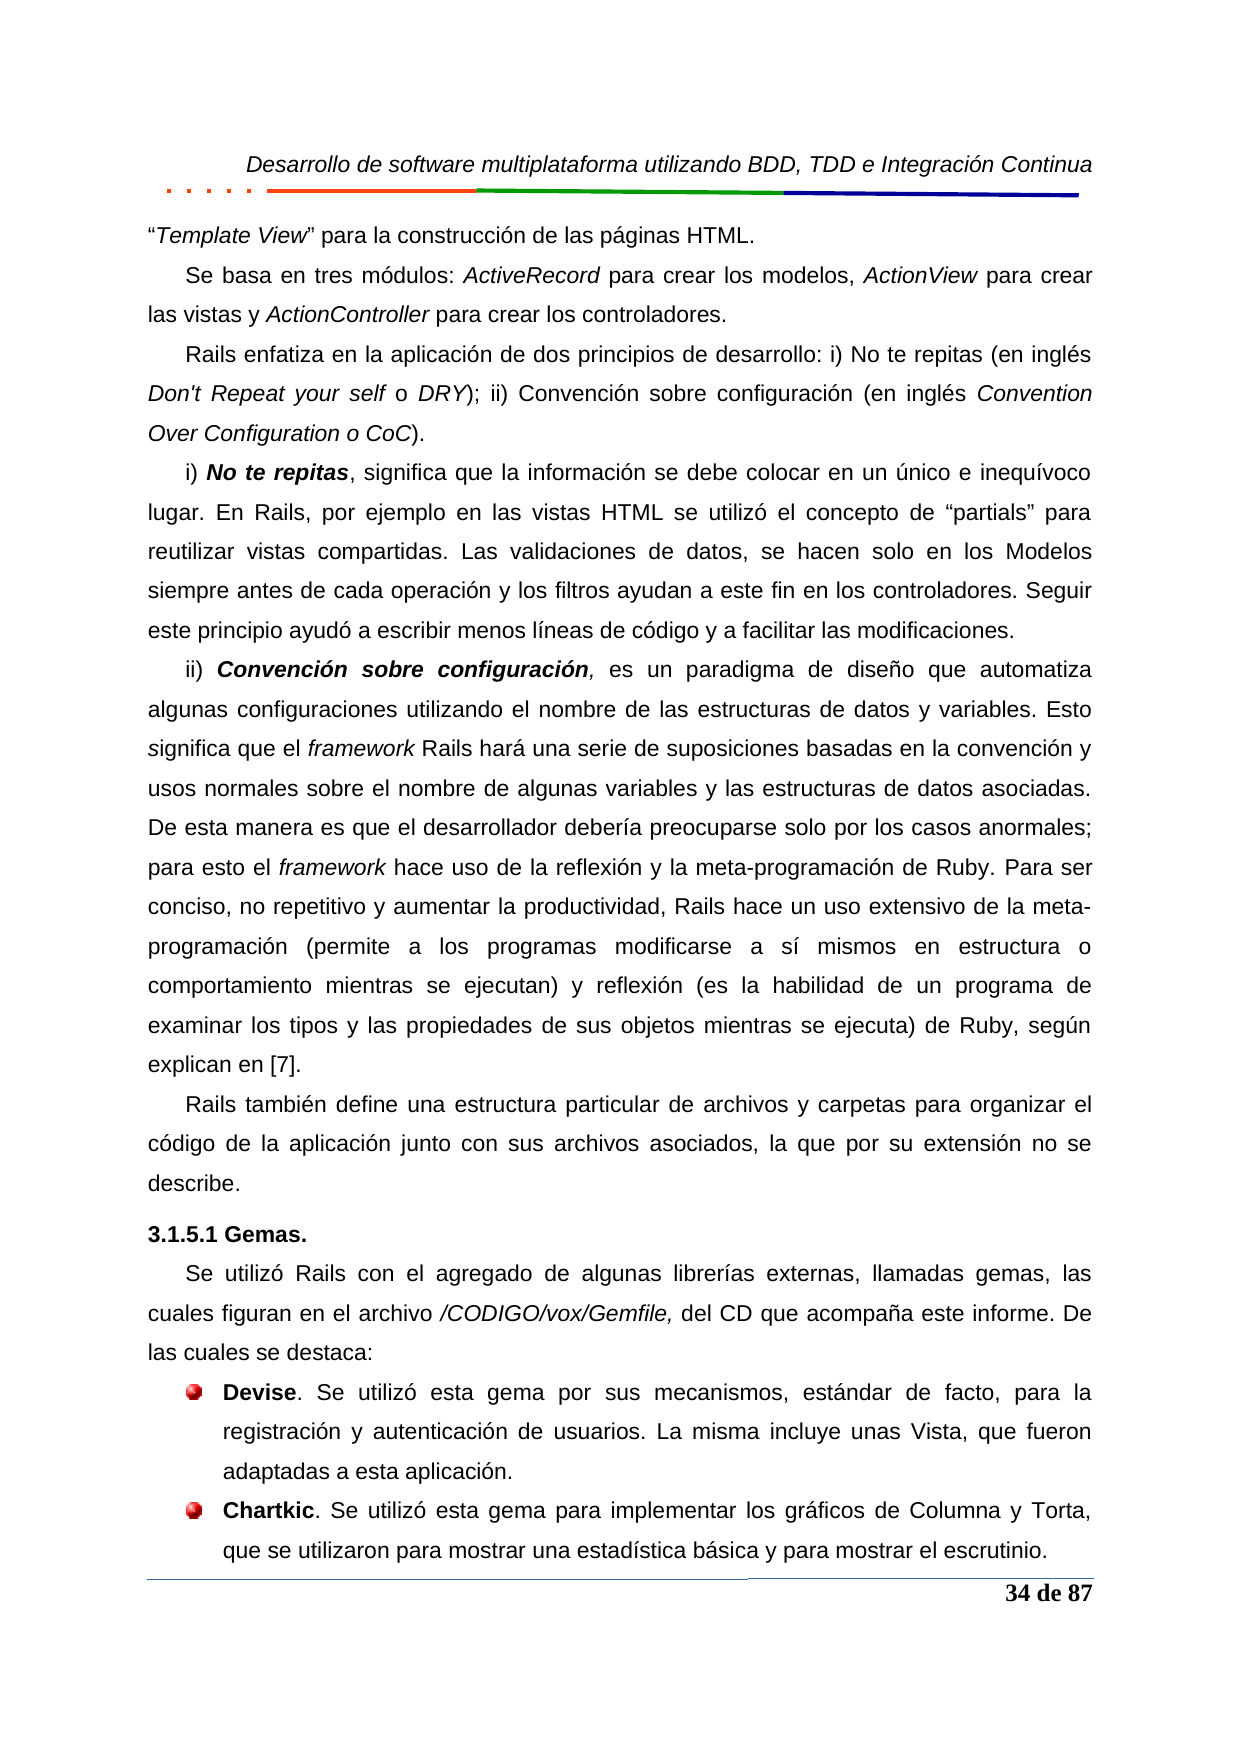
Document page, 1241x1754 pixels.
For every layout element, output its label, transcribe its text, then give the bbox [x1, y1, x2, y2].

text 3.1.5.1 Gemas. [148, 1221, 1093, 1247]
picture [186, 1384, 202, 1400]
text Rails también define una estructura particular de archivos y carpetas para organizar el código de la aplicación junto con sus archivos asociados, la que por su extensión no se describe. [148, 1091, 1093, 1196]
text Se utilizó Rails con el agregado de algunas librerías externas, llamadas gemas, las cuales figuran en el archivo /CODIGO/vox/Gemfile, del CD que acompaña este informe. De las cuales se destaca: [148, 1260, 1093, 1366]
text Se basa en tres módulos: ActiveRecord para crear los modelos, ActionView para crear las vistas y ActionController para crear los controladores. [148, 262, 1093, 327]
text i) No te repitas, significa que la información se debe colocar en un único e inequívoco lugar. En Rails, por ejemplo en las vistas HTML se utilizó el concepto de “partials” para reutilizar vistas compartidas. Las validaciones de datos, se hacen solo en los Modelos siempre antes de cada operación y los filtros ayudan a este fin en los controladores. Seguir este principio ayudó a escribir menos líneas de código y a facilitar las modificaciones. [148, 459, 1093, 643]
text ii) Convención sobre configuración, es un paradigma de diseño que automatiza algunas configuraciones utilizando el nombre de las estructuras de datos y variables. Esto significa que el framework Rails hará una serie de suposiciones basadas en la convención y usos normales sobre el nombre de algunas variables y las estructuras de datos asociadas. De esta manera es que el desarrollador debería preocuparse solo por los casos anormales; para esto el framework hace uso de la reflexión y la meta-programación de Ruby. Para ser conciso, no repetitivo y aumentar la productividad, Rails hace un uso extensivo de la meta-programación (permite a los programas modificarse a sí mismos en estructura o comportamiento mientras se ejecutan) y reflexión (es la habilidad de un programa de examinar los tipos y las propiedades de sus objetos mientras se ejecuta) de Ruby, según explican en [7]. [148, 656, 1093, 1077]
list Chartkic. Se utilizó esta gema para implementar los gráficos de Columna y Torta, que se utilizaron para mostrar una estadística básica y para mostrar el escrutinio. [185, 1497, 1093, 1563]
text “Template View” para la construcción de las páginas HTML. [148, 222, 1093, 248]
picture [186, 1502, 202, 1519]
list Devise. Se utilizó esta gema por sus mecanismos, estándar de facto, para la registración y autenticación de usuarios. La misma incluye unas Vista, que fueron adaptadas a esta aplicación. [185, 1379, 1093, 1484]
text Rails enfatiza en la aplicación de dos principios de desarrollo: i) No te repitas (en inglés Don't Repeat your self o DRY); ii) Convención sobre configuración (en inglés Convention Over Configuration o CoC). [148, 341, 1093, 446]
